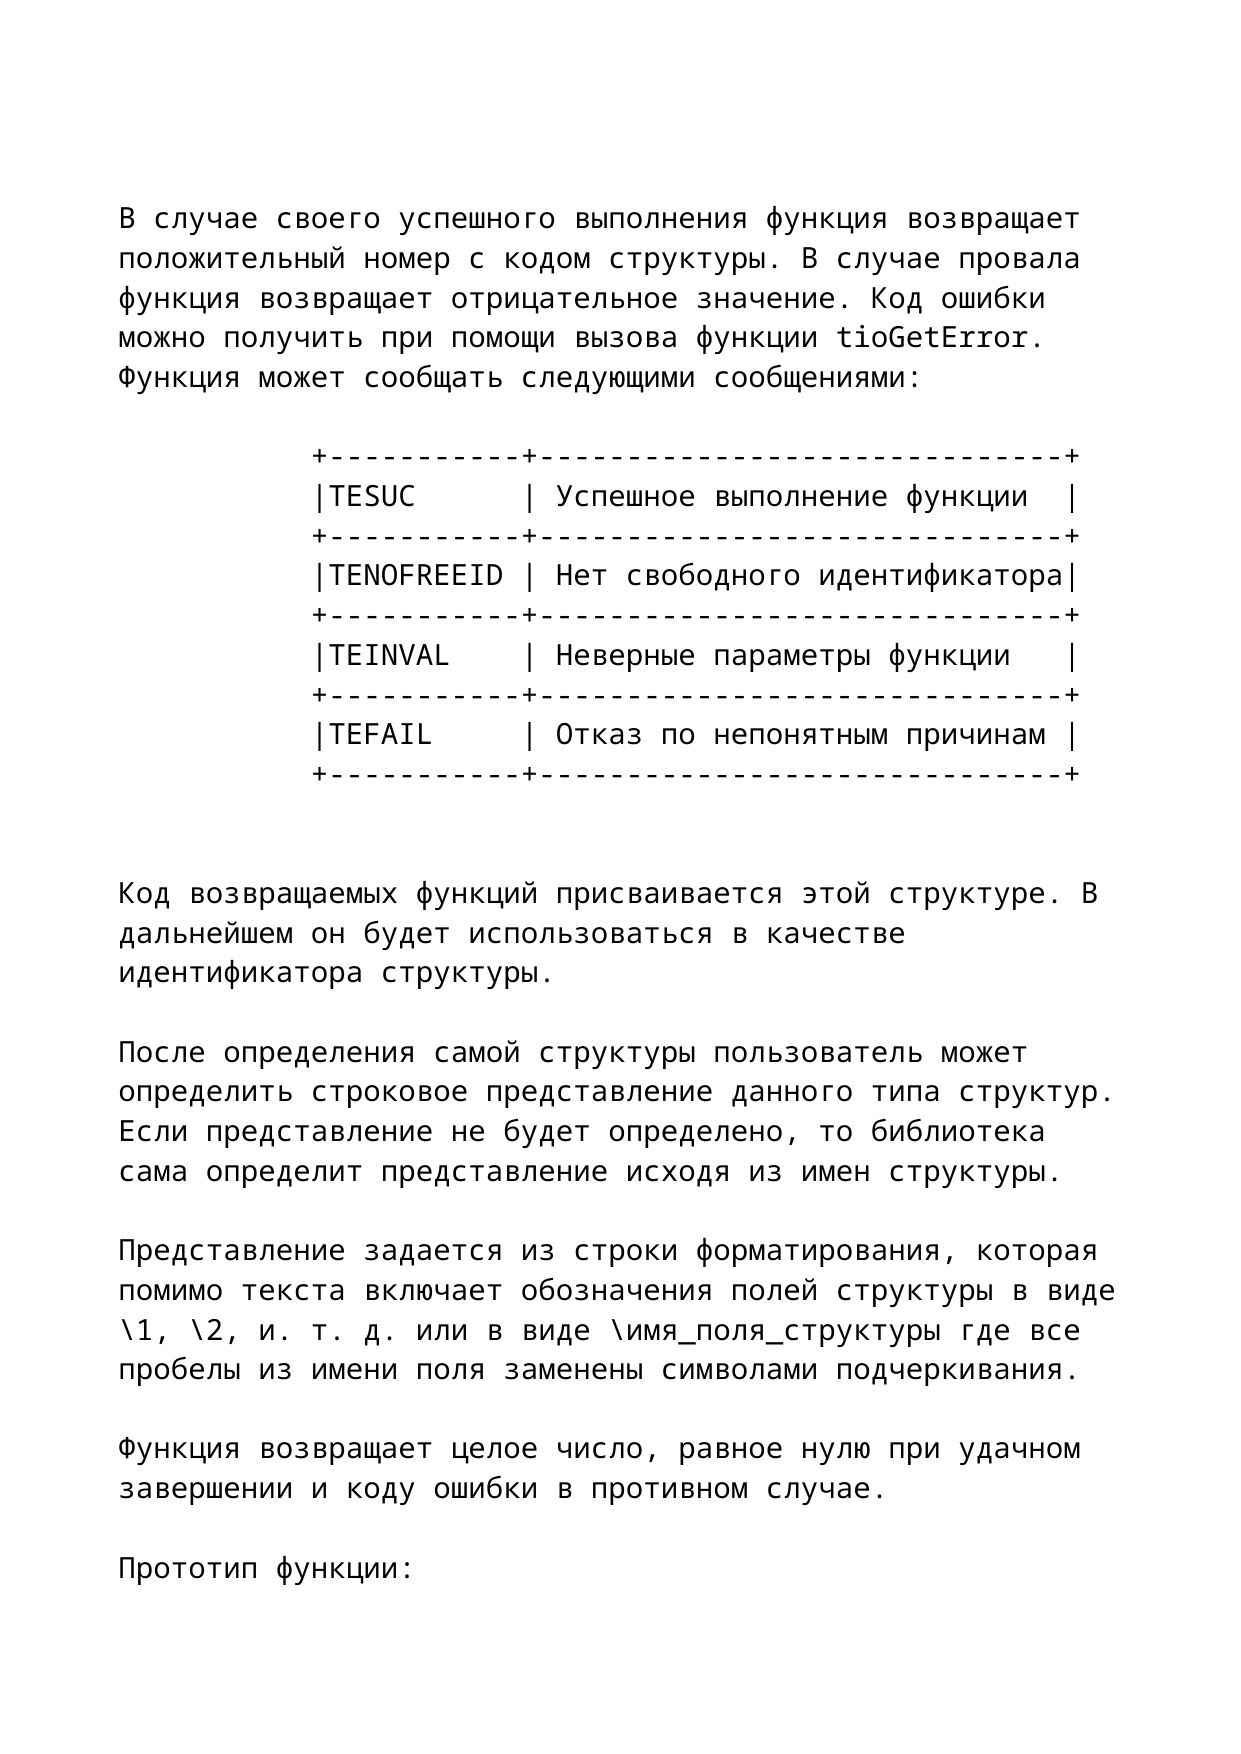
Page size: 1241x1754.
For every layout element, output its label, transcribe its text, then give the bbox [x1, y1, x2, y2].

title +-----------+------------------------------+ [118, 436, 1122, 475]
title В случае своего успешного выполнения функция возвращает положительный номер с кодом структуры. В случае провала функция возвращает отрицательное значение. Код ошибки можно получить при помощи вызова функции tioGetError. Функция может сообщать следующими сообщениями: [118, 197, 1122, 396]
title Функция возвращает целое число, равное нулю при удачном завершении и коду ошибки в противном случае. [118, 1428, 1122, 1507]
title Код возвращаемых функций присваивается этой структуре. В дальнейшем он будет использоваться в качестве идентификатора структуры. [118, 872, 1122, 991]
title +-----------+------------------------------+ [118, 753, 1122, 793]
title Представление задается из строки форматирования, которая помимо текста включает обозначения полей структуры в виде \1, \2, и. т. д. или в виде \имя_поля_структуры где все пробелы из имени поля заменены символами подчеркивания. [118, 1229, 1122, 1388]
title +-----------+------------------------------+ [118, 515, 1122, 555]
title +-----------+------------------------------+ [118, 594, 1122, 634]
title |TEINVAL | Неверные параметры функции | [118, 634, 1122, 674]
title |TESUC | Успешное выполнение функции | [118, 475, 1122, 515]
title Прототип функции: [118, 1547, 1122, 1587]
title |TEFAIL | Отказ по непонятным причинам | [118, 713, 1122, 753]
title После определения самой структуры пользователь может определить строковое представление данного типа структур. Если представление не будет определено, то библиотека сама определит представление исходя из имен структуры. [118, 1031, 1122, 1190]
title |TENOFREEID | Нет свободного идентификатора| [118, 555, 1122, 594]
title +-----------+------------------------------+ [118, 674, 1122, 713]
